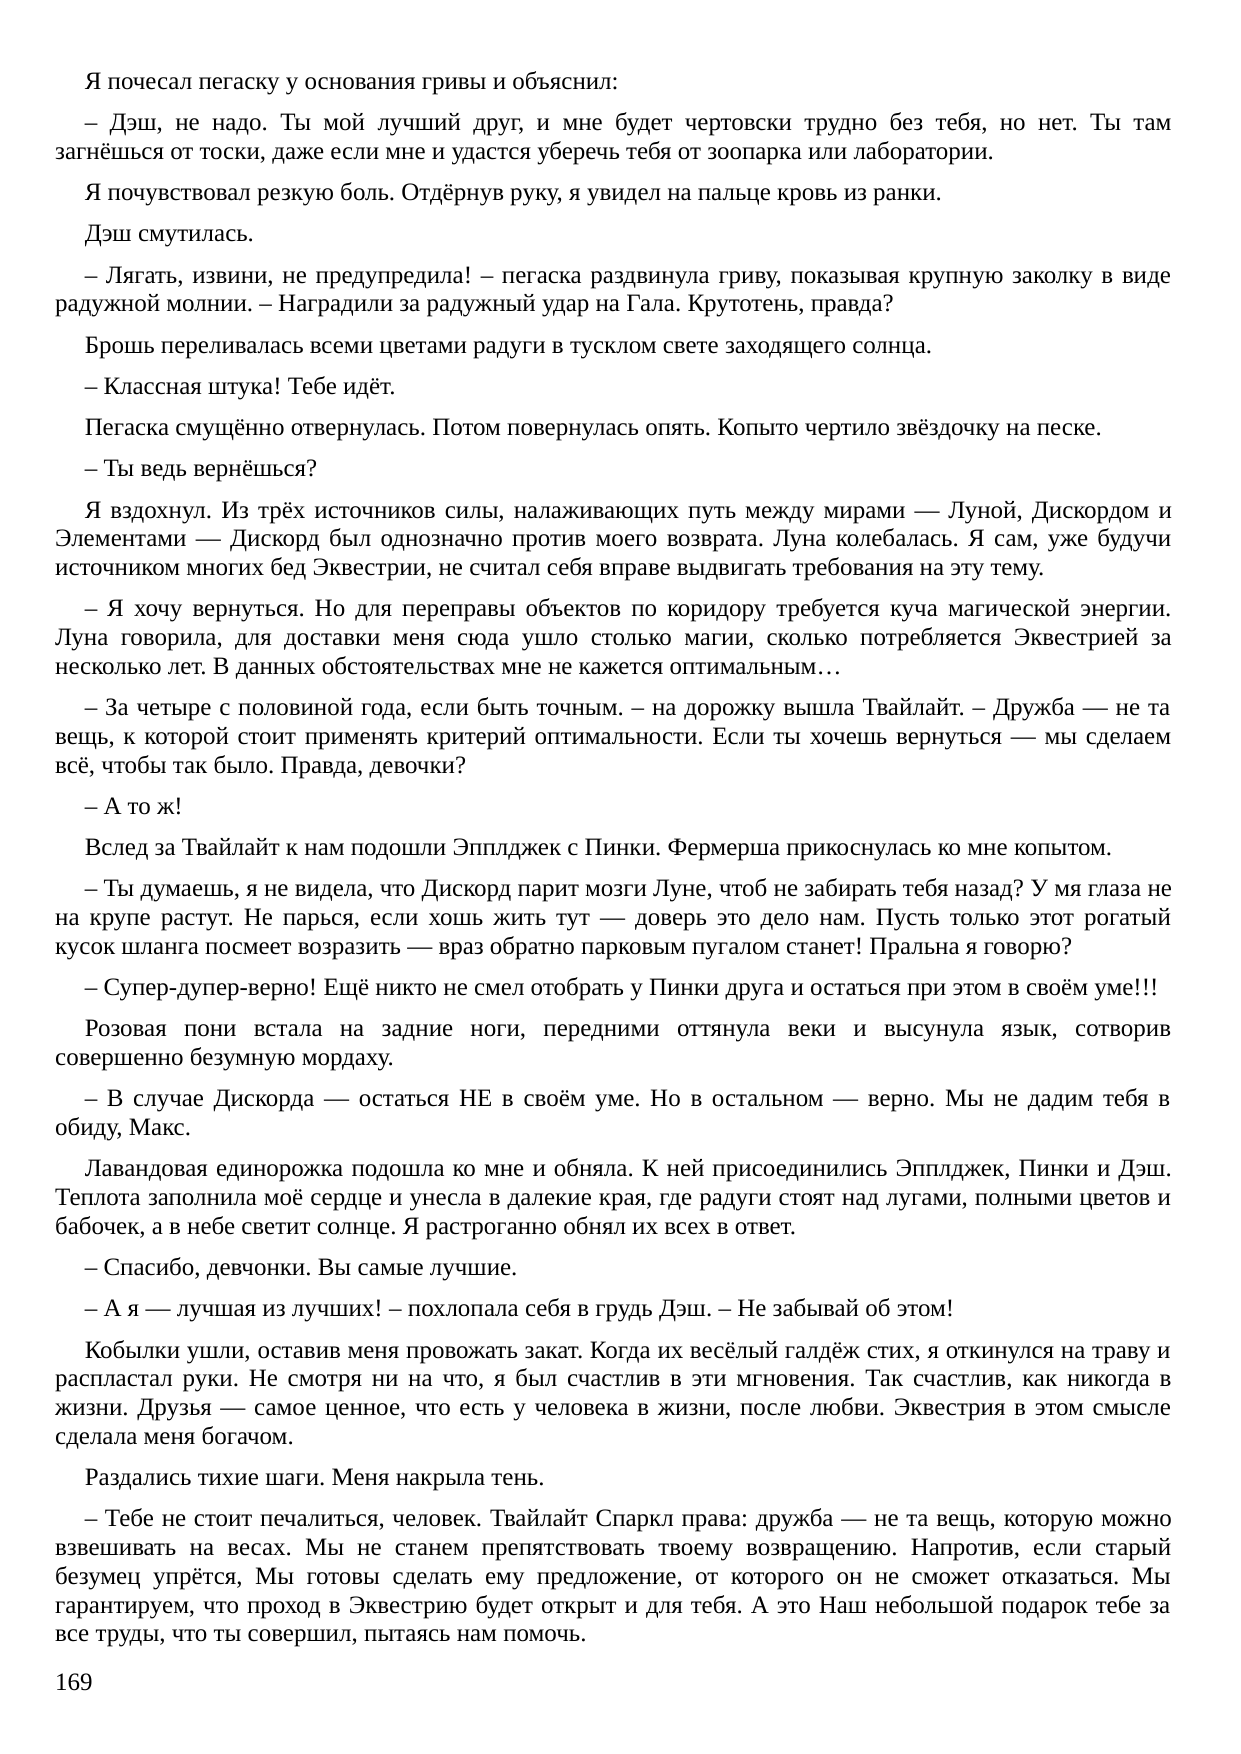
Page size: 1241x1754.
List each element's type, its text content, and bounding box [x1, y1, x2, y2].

text – Ты ведь вернёшься? [55, 453, 1173, 482]
text Розовая пони встала на задние ноги, передними оттянула веки и высунула язык, сотворив совершенно безумную мордаху. [55, 1013, 1173, 1071]
text Кобылки ушли, оставив меня провожать закат. Когда их весёлый галдёж стих, я откинулся на траву и распластал руки. Не смотря ни на что, я был счастлив в эти мгновения. Так счастлив, как никогда в жизни. Друзья — самое ценное, что есть у человека в жизни, после любви. Эквестрия в этом смысле сделала меня богачом. [55, 1335, 1173, 1450]
text Я почесал пегаску у основания гривы и объяснил: [55, 66, 1173, 95]
text Брошь переливалась всеми цветами радуги в тусклом свете заходящего солнца. [55, 330, 1173, 358]
text Лавандовая единорожка подошла ко мне и обняла. К ней присоединились Эпплджек, Пинки и Дэш. Теплота заполнила моё сердце и унесла в далекие края, где радуги стоят над лугами, полными цветов и бабочек, а в небе светит солнце. Я растроганно обнял их всех в ответ. [55, 1153, 1173, 1240]
text Дэш смутилась. [55, 218, 1173, 247]
text – Спасибо, девчонки. Вы самые лучшие. [55, 1252, 1173, 1281]
text – Классная штука! Тебе идёт. [55, 371, 1173, 400]
text – Супер-дупер-верно! Ещё никто не смел отобрать у Пинки друга и остаться при этом в своём уме!!! [55, 972, 1173, 1001]
text Раздались тихие шаги. Меня накрыла тень. [55, 1462, 1173, 1491]
text – В случае Дискорда — остаться НЕ в своём уме. Но в остальном — верно. Мы не дадим тебя в обиду, Макс. [55, 1083, 1173, 1141]
text – За четыре с половиной года, если быть точным. – на дорожку вышла Твайлайт. – Дружба — не та вещь, к которой стоит применять критерий оптимальности. Если ты хочешь вернуться — мы сделаем всё, чтобы так было. Правда, девочки? [55, 692, 1173, 778]
text – А то ж! [55, 791, 1173, 820]
text – Лягать, извини, не предупредила! – пегаска раздвинула гриву, показывая крупную заколку в виде радужной молнии. – Наградили за радужный удар на Гала. Крутотень, правда? [55, 260, 1173, 317]
text Вслед за Твайлайт к нам подошли Эпплджек с Пинки. Фермерша прикоснулась ко мне копытом. [55, 832, 1173, 861]
text – Тебе не стоит печалиться, человек. Твайлайт Спаркл права: дружба — не та вещь, которую можно взвешивать на весах. Мы не станем препятствовать твоему возвращению. Напротив, если старый безумец упрётся, Мы готовы сделать ему предложение, от которого он не сможет отказаться. Мы гарантируем, что проход в Эквестрию будет открыт и для тебя. А это Наш небольшой подарок тебе за все труды, что ты совершил, пытаясь нам помочь. [55, 1503, 1173, 1647]
text – Ты думаешь, я не видела, что Дискорд парит мозги Луне, чтоб не забирать тебя назад? У мя глаза не на крупе растут. Не парься, если хошь жить тут — доверь это дело нам. Пусть только этот рогатый кусок шланга посмеет возразить — враз обратно парковым пугалом станет! Пральна я говорю? [55, 873, 1173, 960]
text – Дэш, не надо. Ты мой лучший друг, и мне будет чертовски трудно без тебя, но нет. Ты там загнёшься от тоски, даже если мне и удастся уберечь тебя от зоопарка или лаборатории. [55, 107, 1173, 165]
text – Я хочу вернуться. Но для переправы объектов по коридору требуется куча магической энергии. Луна говорила, для доставки меня сюда ушло столько магии, сколько потребляется Эквестрией за несколько лет. В данных обстоятельствах мне не кажется оптимальным… [55, 593, 1173, 680]
text Я почувствовал резкую боль. Отдёрнув руку, я увидел на пальце кровь из ранки. [55, 177, 1173, 206]
text – А я — лучшая из лучших! – похлопала себя в грудь Дэш. – Не забывай об этом! [55, 1293, 1173, 1322]
text Я вздохнул. Из трёх источников силы, налаживающих путь между мирами — Луной, Дискордом и Элементами — Дискорд был однозначно против моего возврата. Луна колебалась. Я сам, уже будучи источником многих бед Эквестрии, не считал себя вправе выдвигать требования на эту тему. [55, 495, 1173, 581]
text Пегаска смущённо отвернулась. Потом повернулась опять. Копыто чертило звёздочку на песке. [55, 412, 1173, 441]
